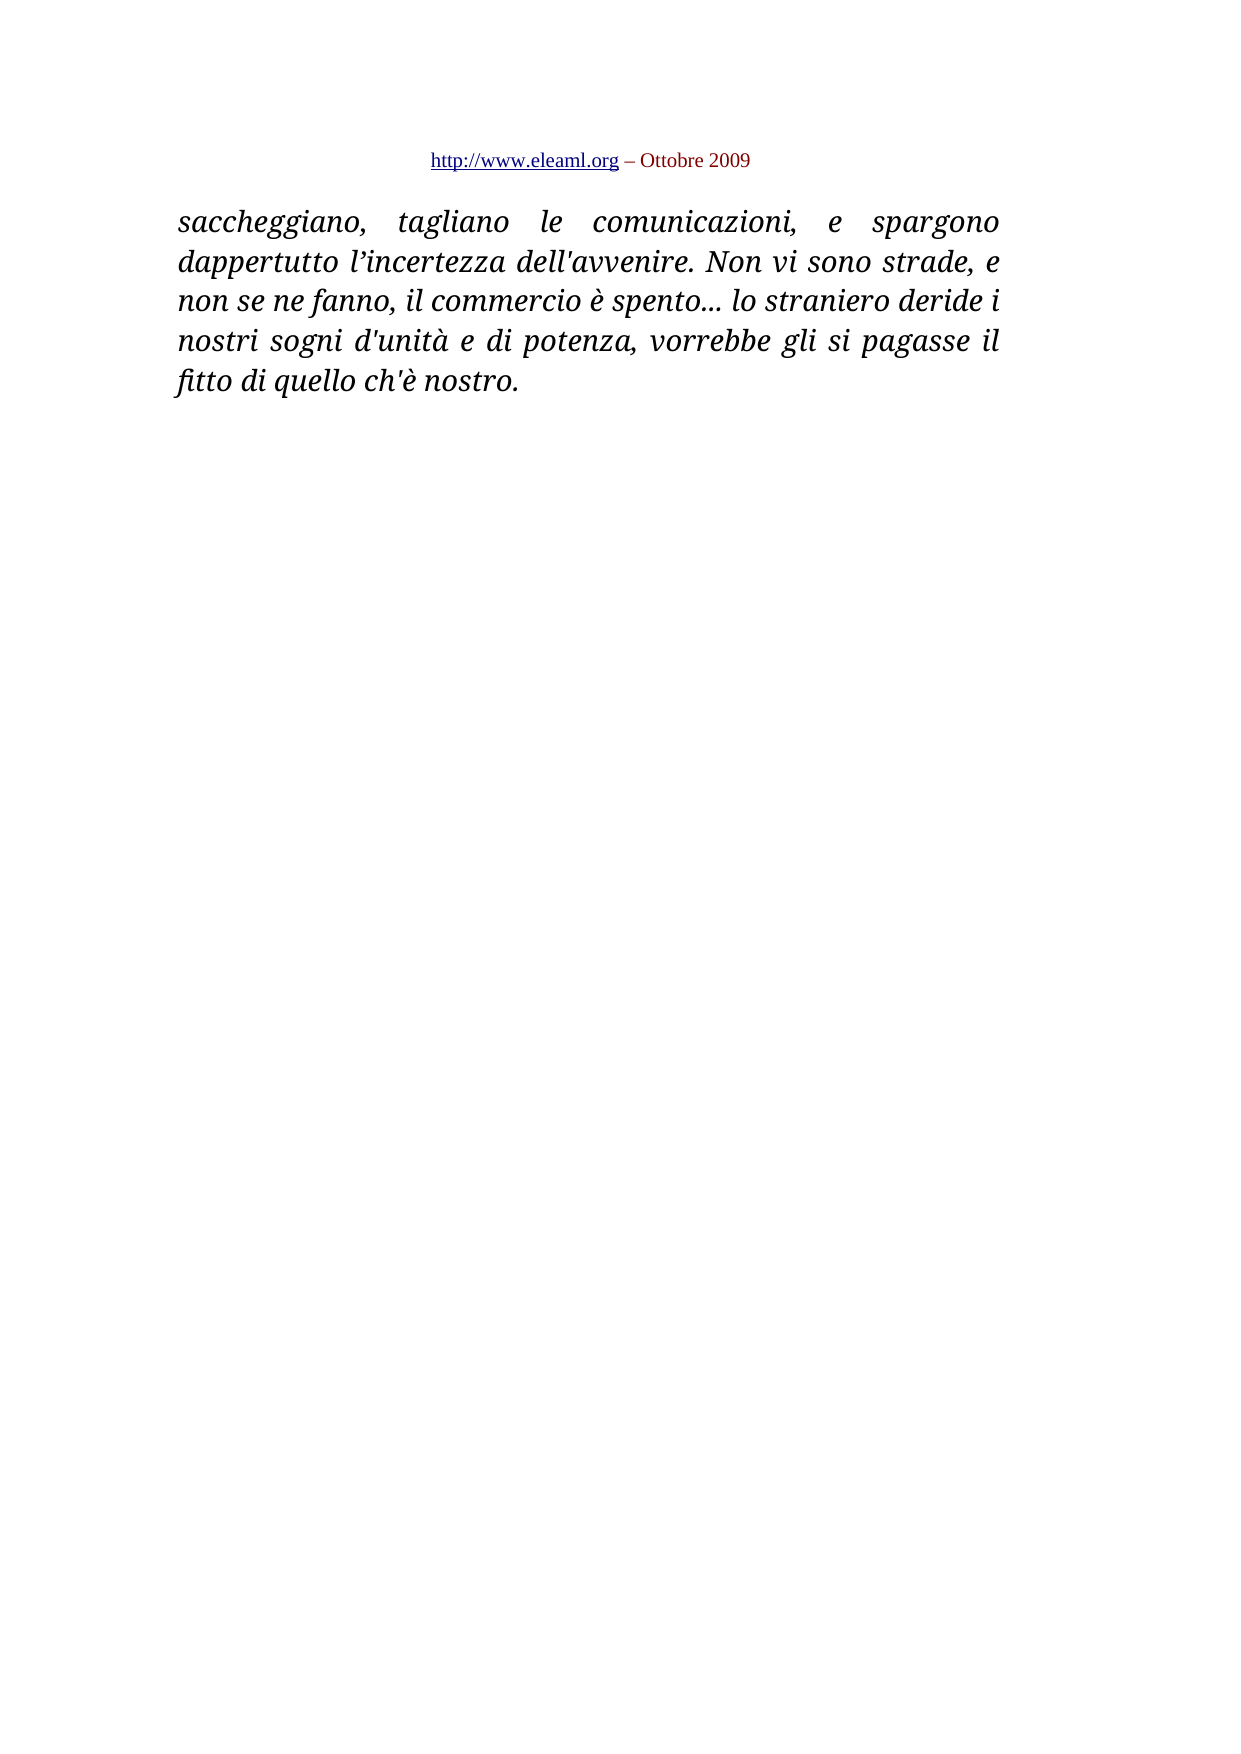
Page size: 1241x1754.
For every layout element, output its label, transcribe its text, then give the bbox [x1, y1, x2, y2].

text saccheggiano, tagliano le comunicazioni, e spargono dappertutto l’incertezza dell'avvenire. Non vi sono strade, e non se ne fanno, il commercio è spento... lo straniero deride i nostri sogni d'unità e di potenza, vorrebbe gli si pagasse il fitto di quello ch'è nostro. [177, 201, 1004, 400]
